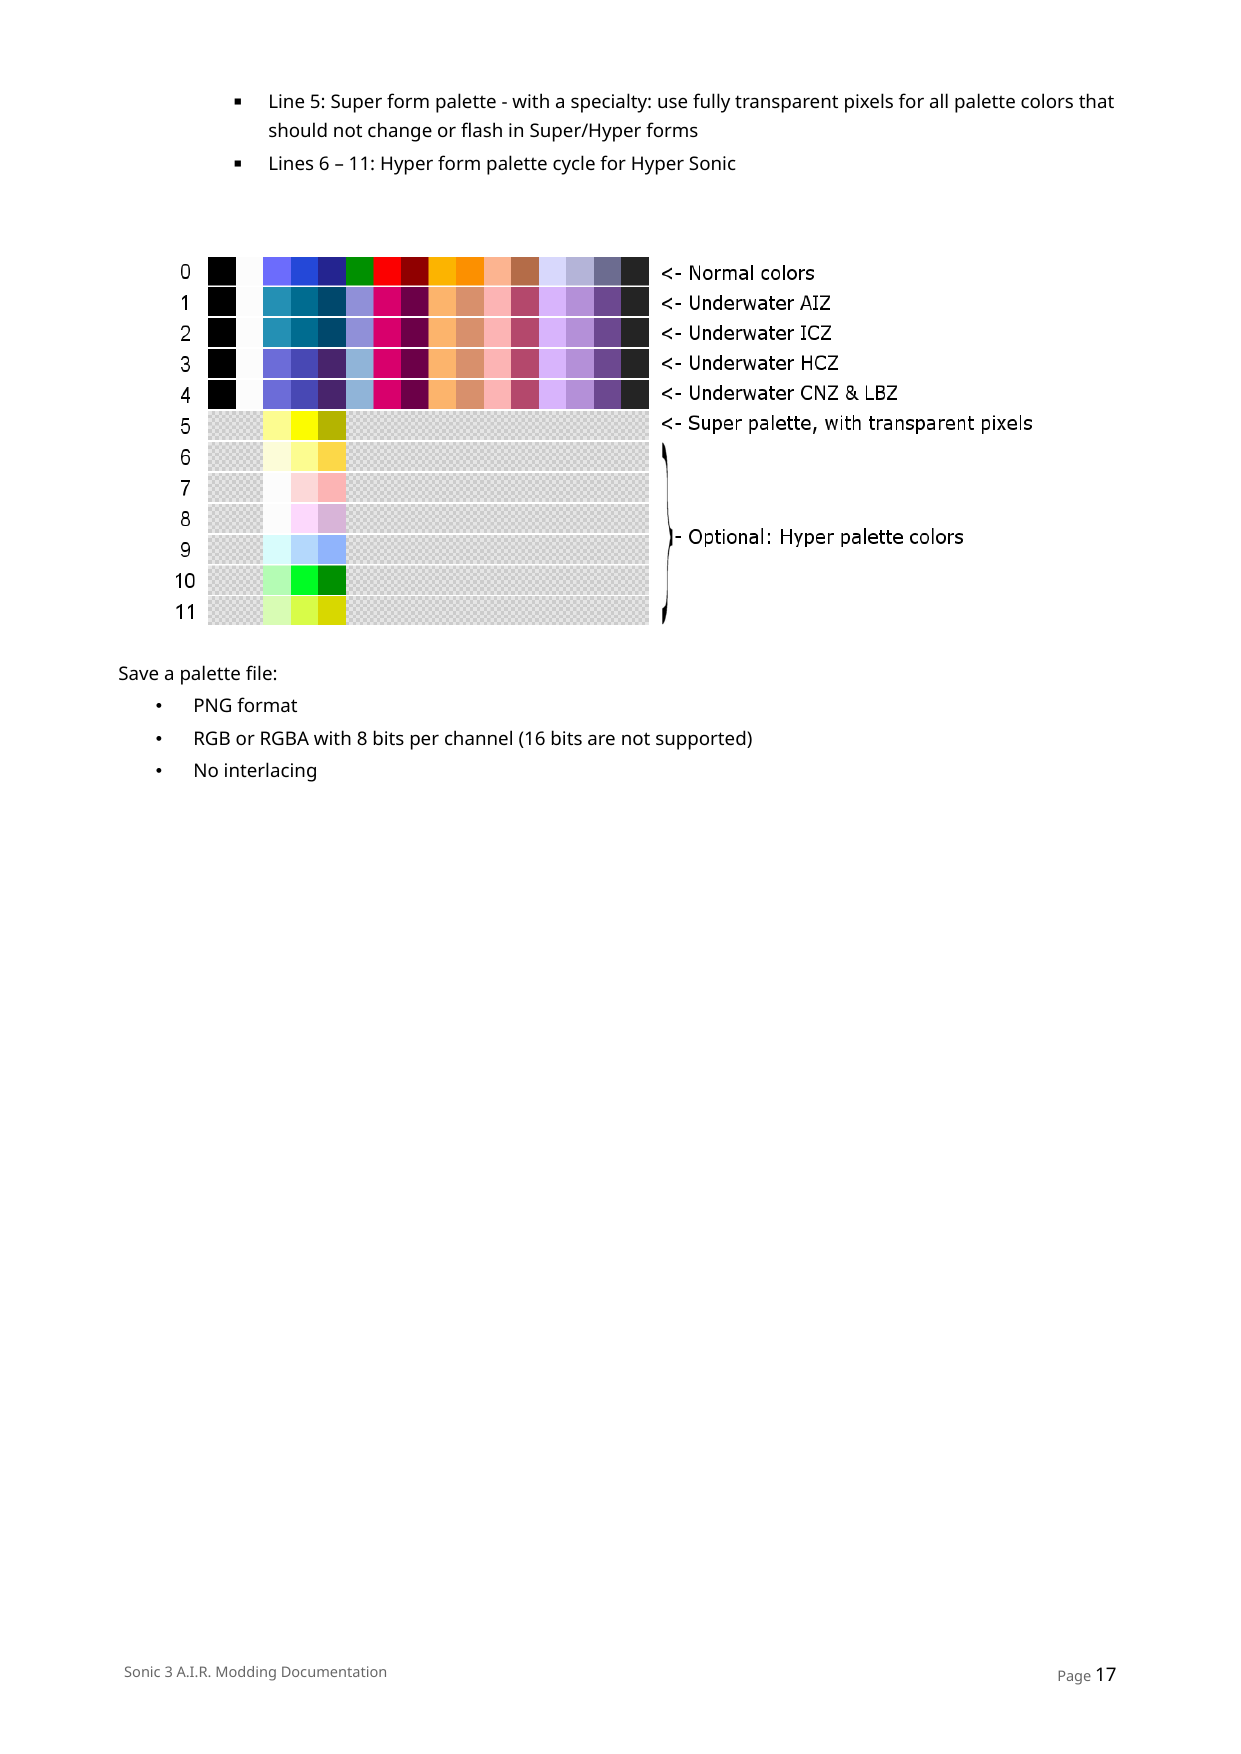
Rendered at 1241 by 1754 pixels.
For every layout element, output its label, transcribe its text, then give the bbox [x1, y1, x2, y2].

text Save a palette file: [118, 660, 1122, 686]
list Line 5: Super form palette - with a specialty: use fully transparent pixels for all palette colors that should not change or flash in Super/Hyper forms [231, 88, 1122, 143]
list PNG format [156, 693, 1122, 718]
list Lines 6 – 11: Hyper form palette cycle for Hyper Sonic [231, 150, 1122, 176]
picture [170, 257, 1051, 625]
list RGB or RGBA with 8 bits per channel (16 bits are not supported) [156, 725, 1122, 750]
list No interlacing [156, 757, 1122, 782]
